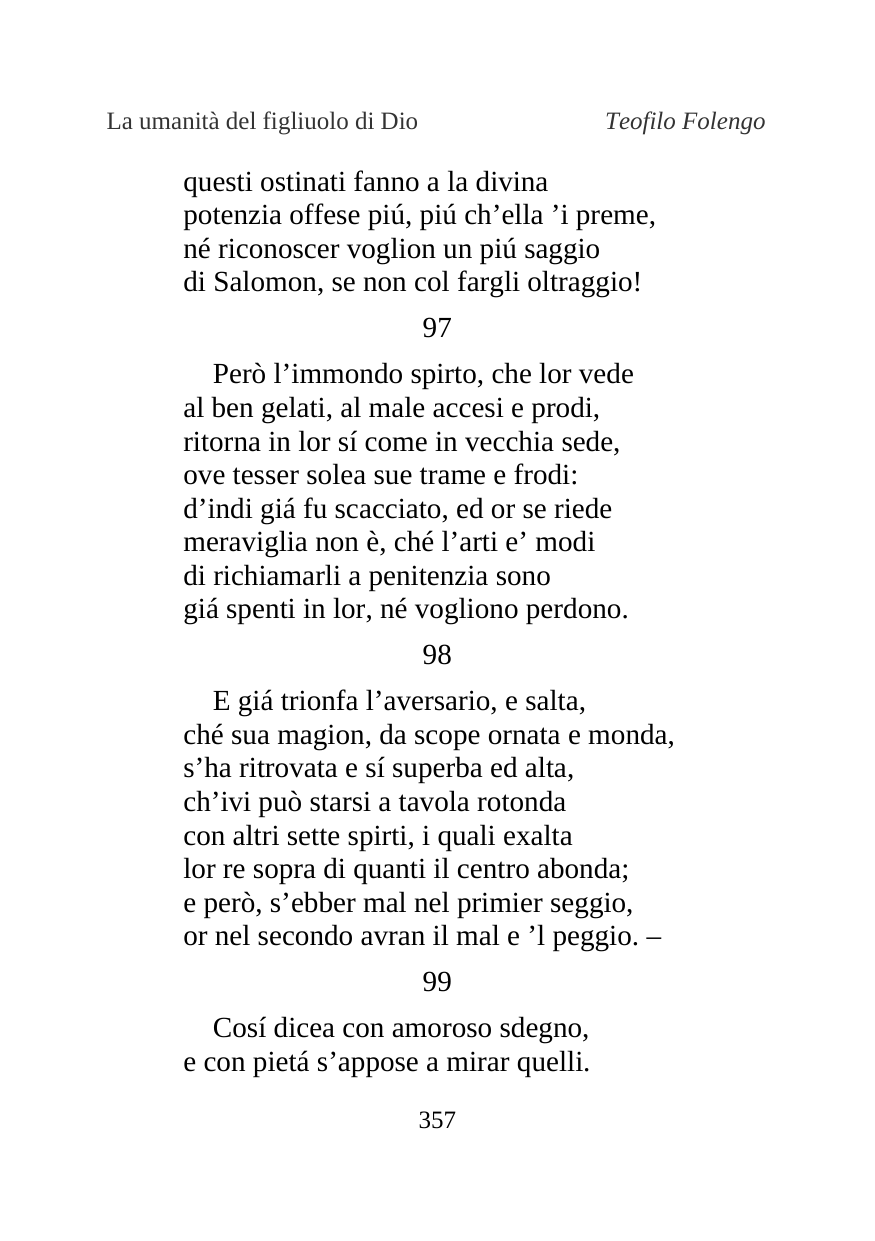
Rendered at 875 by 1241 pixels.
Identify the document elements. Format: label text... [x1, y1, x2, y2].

text questi ostinati fanno a la divina potenzia offese piú, piú ch’ella ’i preme, né riconoscer voglion un piú saggio di Salomon, se non col fargli oltraggio! [183, 164, 768, 298]
text 99 [106, 964, 768, 998]
text E giá trionfa l’aversario, e salta, ché sua magion, da scope ornata e monda, s’ha ritrovata e sí superba ed alta, ch’ivi può starsi a tavola rotonda con altri sette spirti, i quali exalta lor re sopra di quanti il centro abonda; e però, s’ebber mal nel primier seggio, or nel secondo avran il mal e ’l peggio. – [183, 683, 768, 952]
text 97 [106, 311, 768, 344]
text Cosí dicea con amoroso sdegno, e con pietá s’appose a mirar quelli. [183, 1010, 768, 1077]
text 98 [106, 637, 768, 671]
text Però l’immondo spirto, che lor vede al ben gelati, al male accesi e prodi, ritorna in lor sí come in vecchia sede, ove tesser solea sue trame e frodi: d’indi giá fu scacciato, ed or se riede meraviglia non è, ché l’arti e’ modi di richiamarli a penitenzia sono giá spenti in lor, né vogliono perdono. [183, 357, 768, 625]
